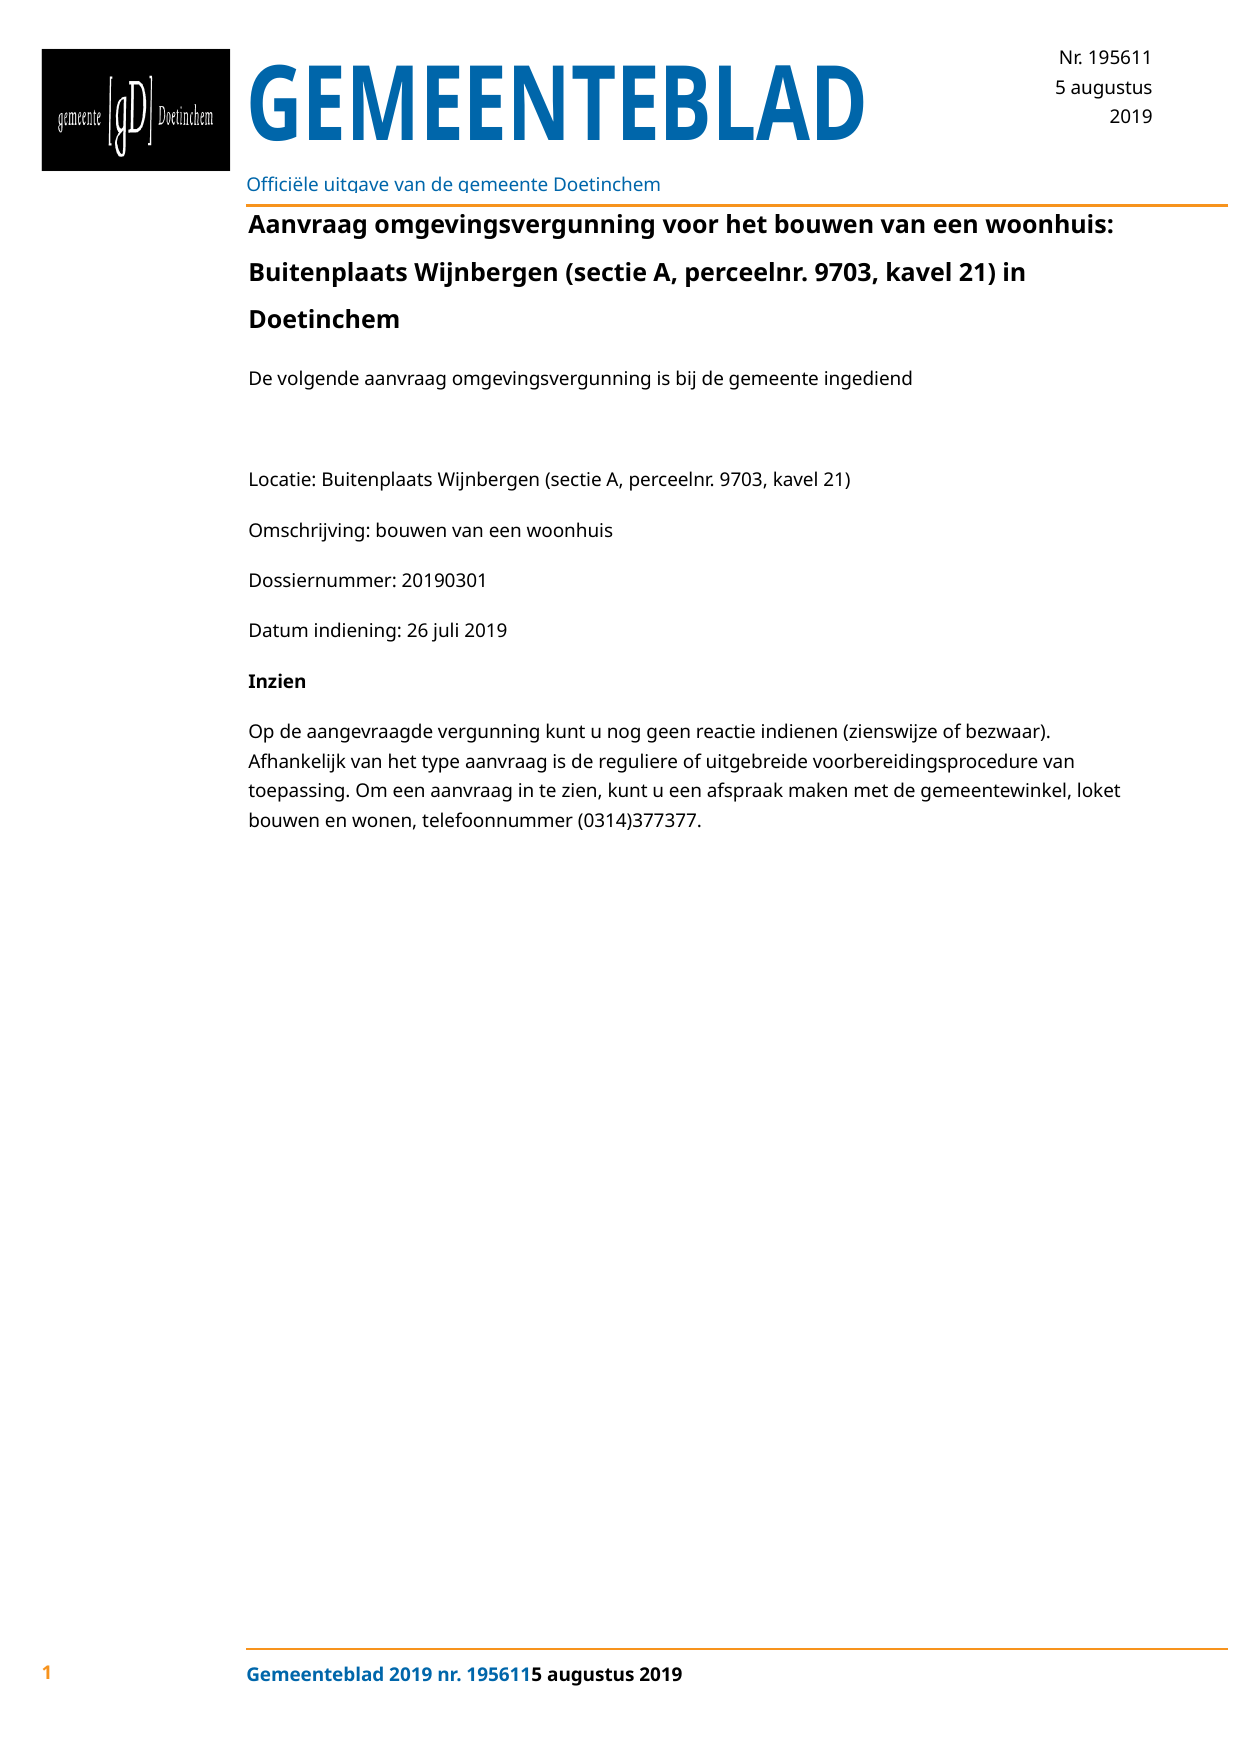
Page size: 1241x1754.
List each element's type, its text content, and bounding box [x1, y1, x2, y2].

text Datum indiening: 26 juli 2019 [248, 618, 1152, 643]
text Omschrijving: bouwen van een woonhuis [248, 517, 1152, 542]
text Aanvraag omgevingsvergunning voor het bouwen van een woonhuis: Buitenplaats Wijnbergen (sectie A, perceelnr. 9703, kavel 21) in Doetinchem [248, 207, 1152, 336]
text De volgende aanvraag omgevingsvergunning is bij de gemeente ingediend [248, 366, 1152, 391]
text Inzien [248, 668, 1152, 694]
text Op de aangevraagde vergunning kunt u nog geen reactie indienen (zienswijze of bezwaar). Afhankelijk van het type aanvraag is de reguliere of uitgebreide voorbereidingsprocedure van toepassing. Om een aanvraag in te zien, kunt u een afspraak maken met de gemeentewinkel, loket bouwen en wonen, telefoonnummer (0314)377377. [248, 718, 1152, 833]
text Locatie: Buitenplaats Wijnbergen (sectie A, perceelnr. 9703, kavel 21) [248, 466, 1152, 492]
text Dossiernummer: 20190301 [248, 567, 1152, 593]
picture [41, 47, 231, 172]
